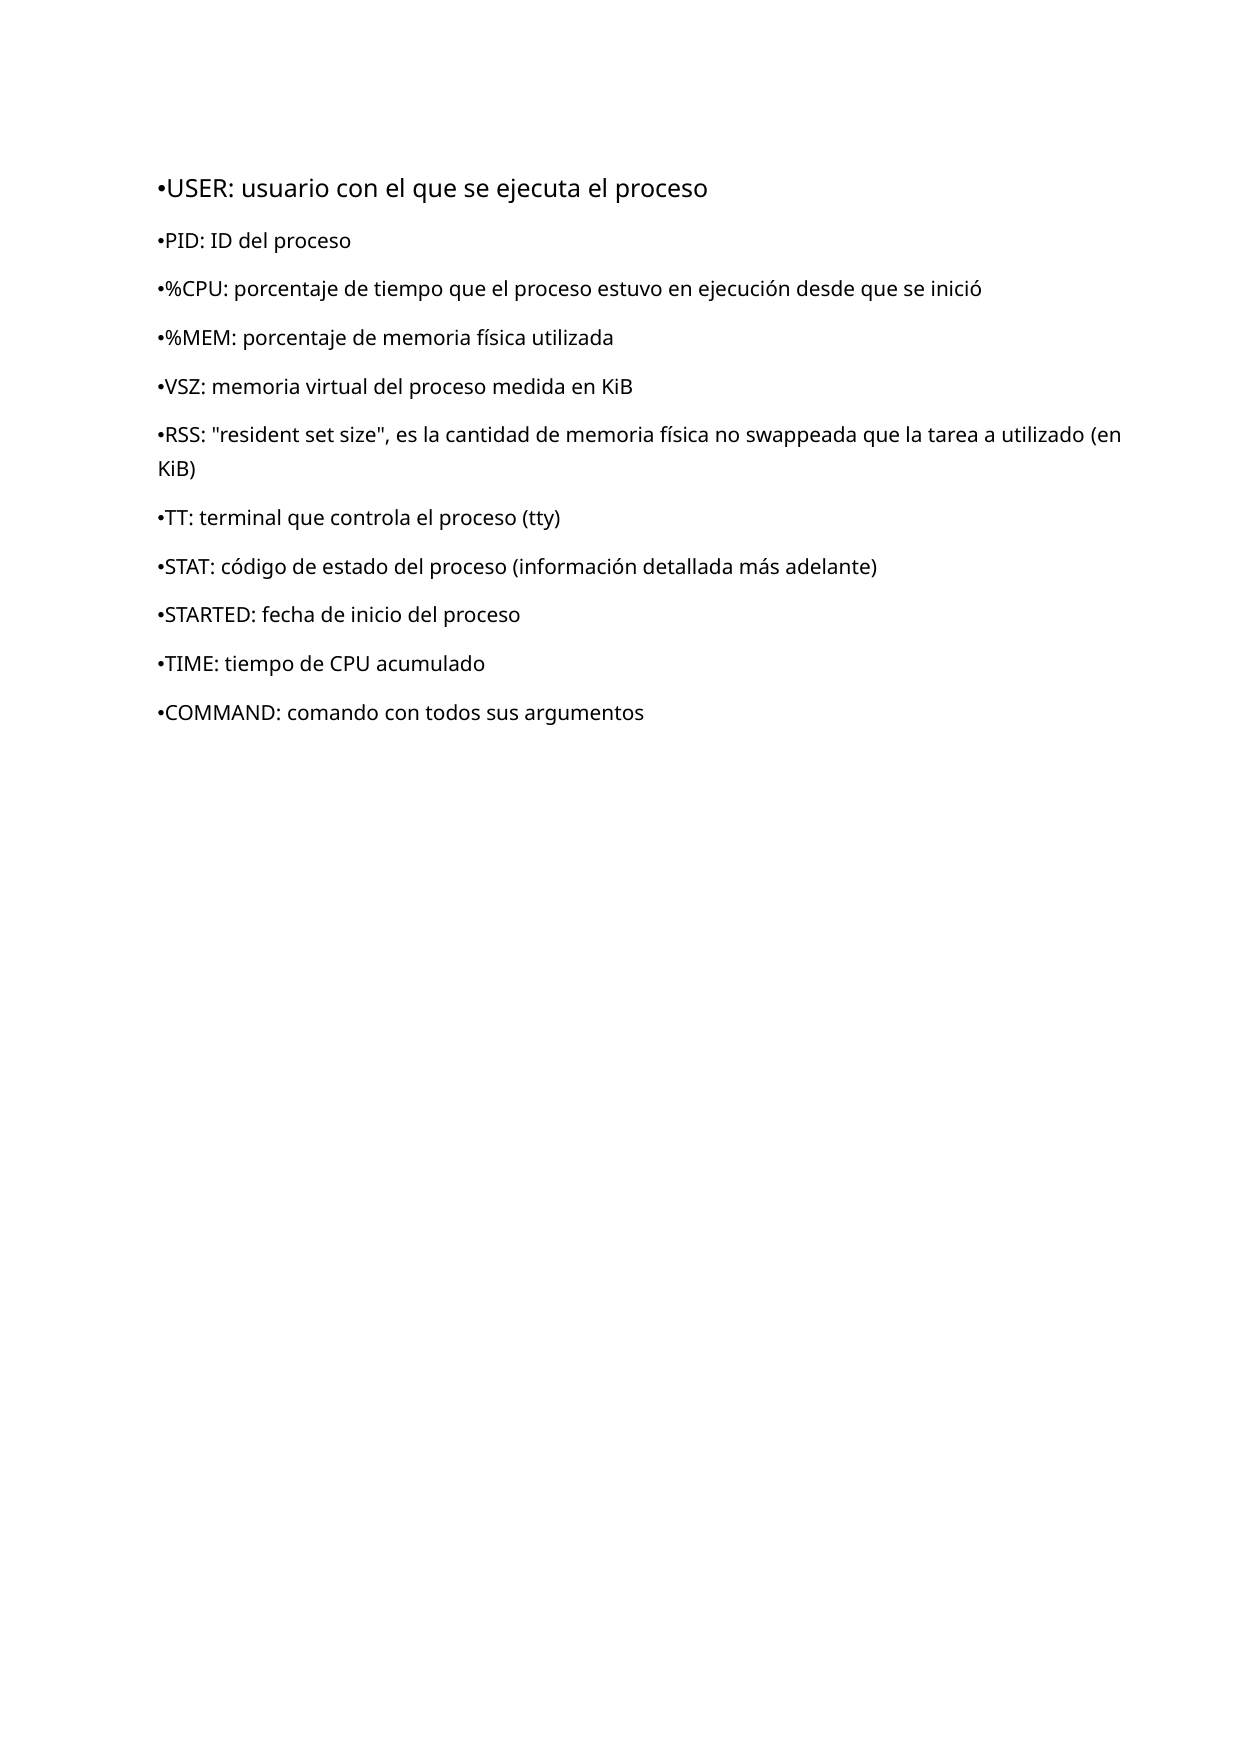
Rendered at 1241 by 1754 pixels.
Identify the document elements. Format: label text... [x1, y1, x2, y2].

list TIME: tiempo de CPU acumulado [118, 649, 1122, 678]
list TT: terminal que controla el proceso (tty) [118, 503, 1122, 532]
list USER: usuario con el que se ejecuta el proceso [118, 171, 1122, 204]
list VSZ: memoria virtual del proceso medida en KiB [118, 372, 1122, 400]
list RSS: "resident set size", es la cantidad de memoria física no swappeada que la tarea a utilizado (en KiB) [118, 421, 1122, 483]
list STARTED: fecha de inicio del proceso [118, 601, 1122, 629]
list COMMAND: comando con todos sus argumentos [118, 698, 1122, 726]
list %CPU: porcentaje de tiempo que el proceso estuvo en ejecución desde que se inició [118, 274, 1122, 303]
list %MEM: porcentaje de memoria física utilizada [118, 323, 1122, 352]
list PID: ID del proceso [118, 226, 1122, 254]
list STAT: código de estado del proceso (información detallada más adelante) [118, 552, 1122, 580]
